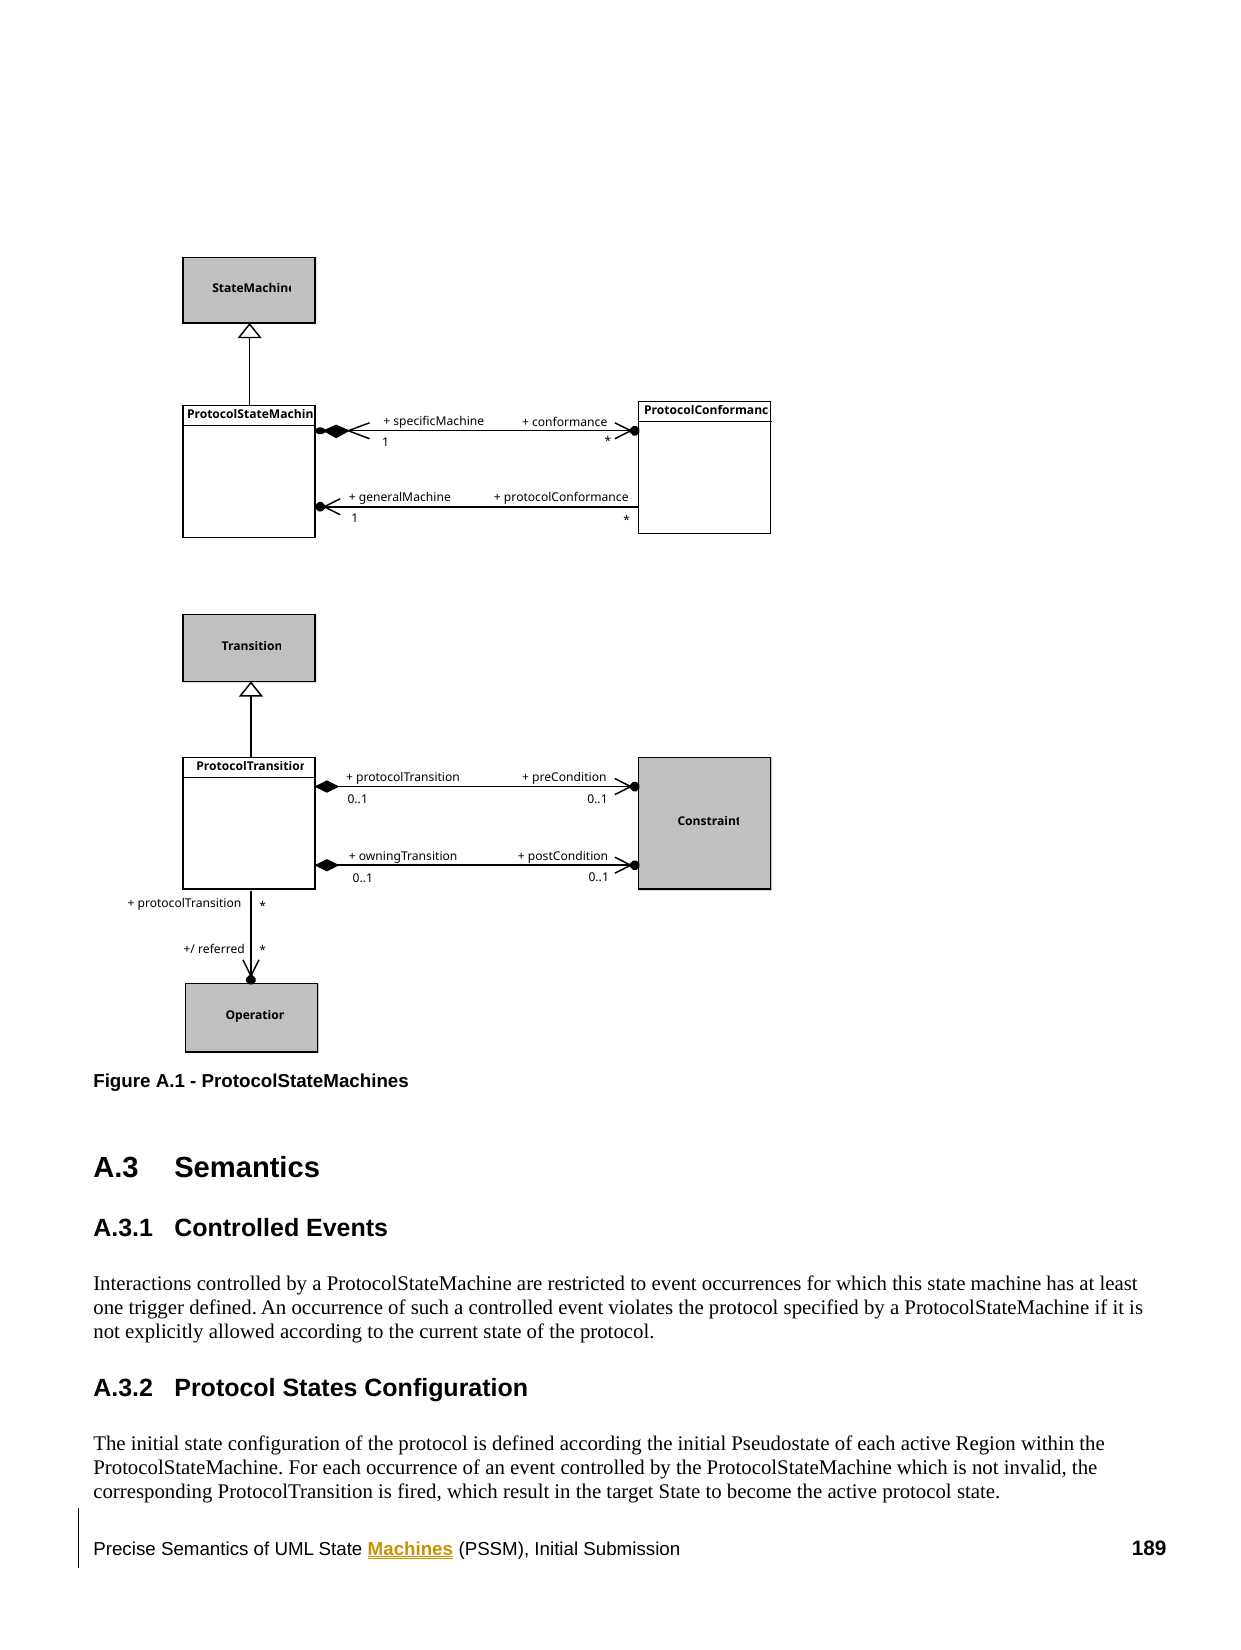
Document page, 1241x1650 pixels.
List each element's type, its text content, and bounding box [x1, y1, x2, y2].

text The initial state configuration of the protocol is defined according the initial Pseudostate of each active Region within the ProtocolStateMachine. For each occurrence of an event controlled by the ProtocolStateMachine which is not invalid, the corresponding ProtocolTransition is fired, which result in the target State to become the active protocol state. [93, 1431, 1164, 1503]
text Interactions controlled by a ProtocolStateMachine are restricted to event occurrences for which this state machine has at least one trigger defined. An occurrence of such a controlled event violates the protocol specified by a ProtocolStateMachine if it is not explicitly allowed according to the current state of the protocol. [93, 1271, 1164, 1343]
subtitle Controlled Events [93, 1213, 1164, 1242]
subtitle Protocol States Configuration [93, 1372, 1164, 1402]
text Figure A.1 - ProtocolStateMachines [93, 243, 786, 1092]
subtitle Semantics [93, 1148, 1164, 1183]
